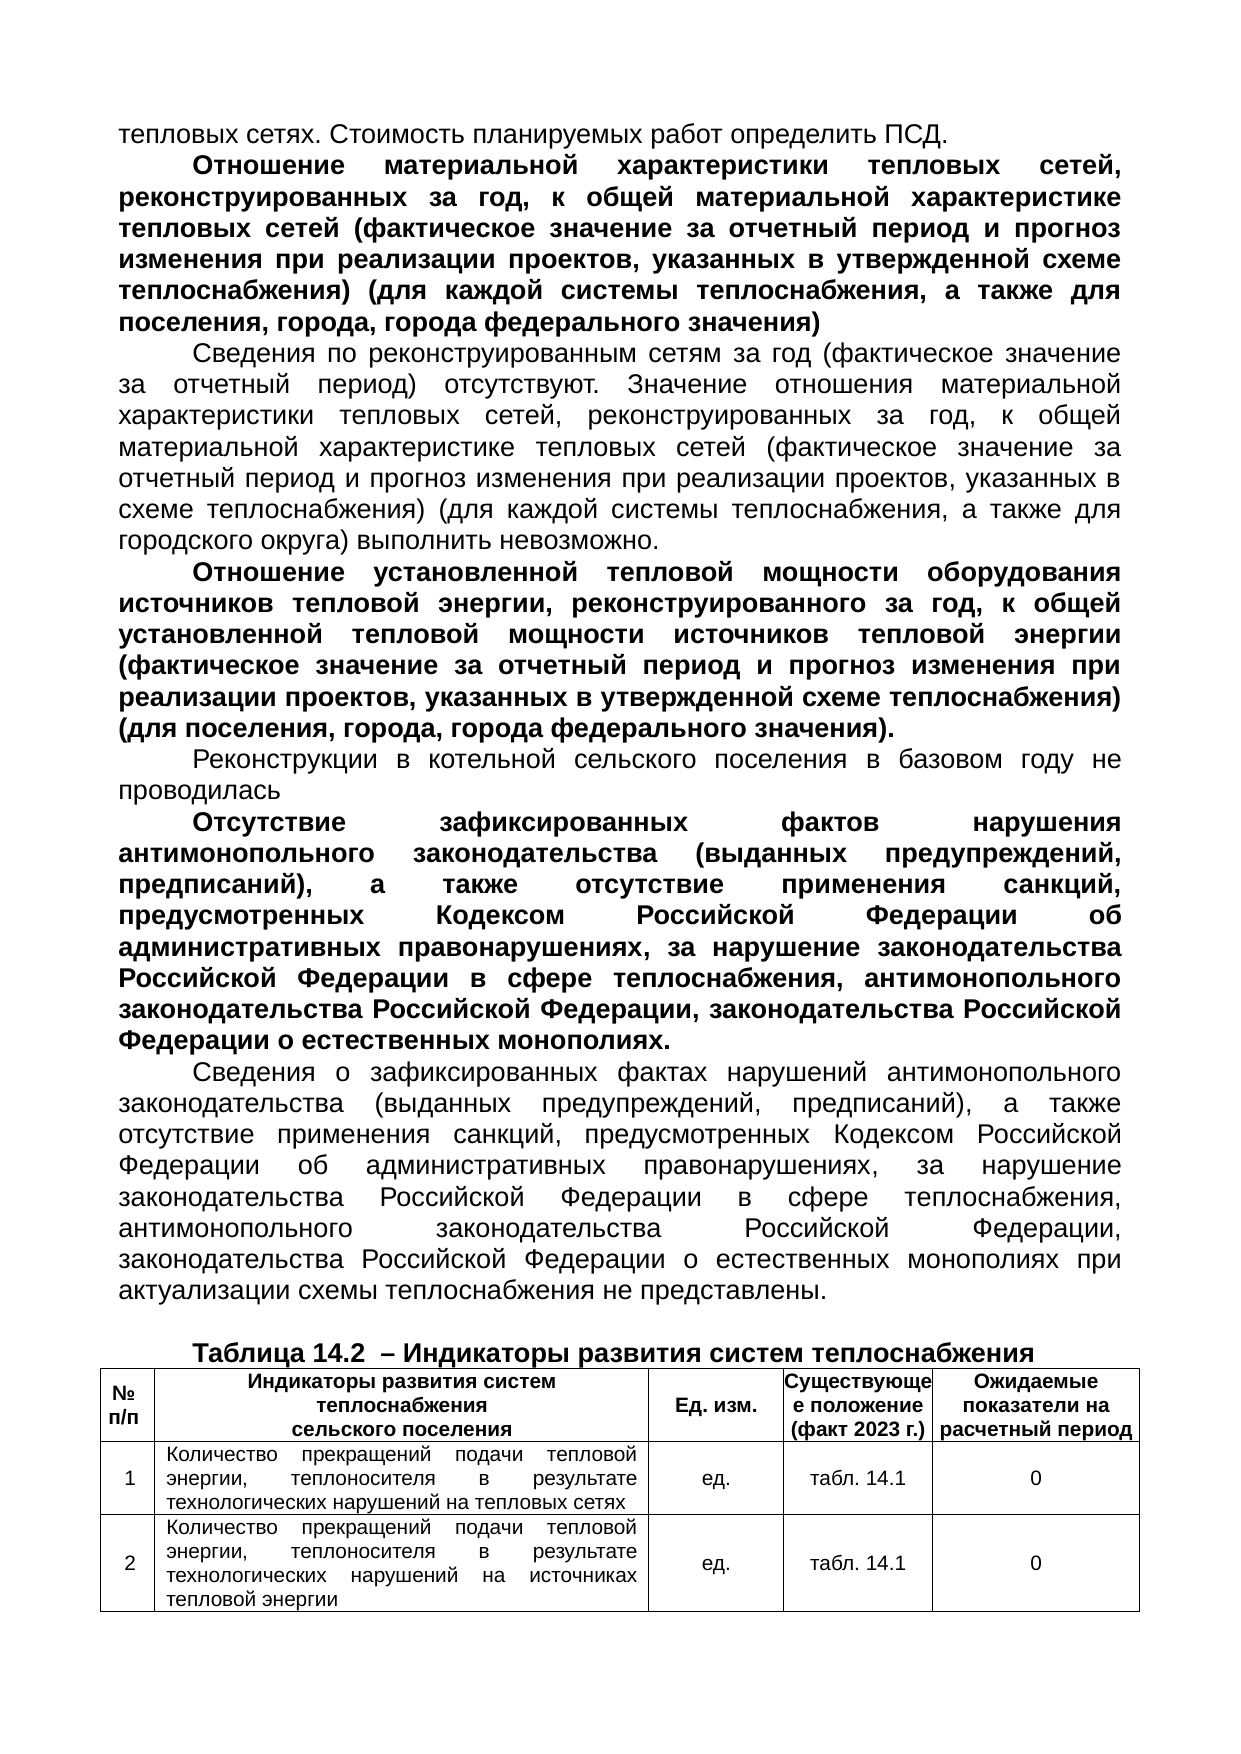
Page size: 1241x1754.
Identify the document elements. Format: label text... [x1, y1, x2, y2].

table_cell 0 [933, 1515, 1139, 1611]
list Таблица 14.2 – Индикаторы развития систем теплоснабжения [118, 1337, 1122, 1368]
table_header № п/п [101, 1369, 154, 1441]
table_cell табл. 14.1 [784, 1515, 932, 1611]
table_cell ед. [649, 1515, 783, 1611]
text тепловых сетях. Стоимость планируемых работ определить ПСД. [118, 118, 1122, 149]
text Сведения о зафиксированных фактах нарушений антимонопольного законодательства (выданных предупреждений, предписаний), а также отсутствие применения санкций, предусмотренных Кодексом Российской Федерации об административных правонарушениях, за нарушение законодательства Российской Федерации в сфере теплоснабжения, антимонопольного законодательства Российской Федерации, законодательства Российской Федерации о естественных монополиях при актуализации схемы теплоснабжения не представлены. [118, 1056, 1122, 1306]
list Отношение установленной тепловой мощности оборудования источников тепловой энергии, реконструированного за год, к общей установленной тепловой мощности источников тепловой энергии (фактическое значение за отчетный период и прогноз изменения при реализации проектов, указанных в утвержденной схеме теплоснабжения) (для поселения, города, города федерального значения). [118, 556, 1122, 743]
table_header Ед. изм. [649, 1369, 783, 1441]
list Сведения по реконструированным сетям за год (фактическое значение за отчетный период) отсутствуют. Значение отношения материальной характеристики тепловых сетей, реконструированных за год, к общей материальной характеристике тепловых сетей (фактическое значение за отчетный период и прогноз изменения при реализации проектов, указанных в схеме теплоснабжения) (для каждой системы теплоснабжения, а также для городского округа) выполнить невозможно. [118, 337, 1122, 556]
table_cell Количество прекращений подачи тепловой энергии, теплоносителя в результате технологических нарушений на тепловых сетях [155, 1442, 648, 1514]
table_header Индикаторы развития систем теплоснабжения сельского поселения [155, 1369, 648, 1441]
text Реконструкции в котельной сельского поселения в базовом году не проводилась [118, 743, 1122, 806]
table_cell 1 [101, 1442, 154, 1514]
table_cell 2 [101, 1515, 154, 1611]
table_header Существующее положение (факт 2023 г.) [784, 1369, 932, 1441]
table_header Ожидаемые показатели на расчетный период [933, 1369, 1139, 1441]
table_cell табл. 14.1 [784, 1442, 932, 1514]
list Отношение материальной характеристики тепловых сетей, реконструированных за год, к общей материальной характеристике тепловых сетей (фактическое значение за отчетный период и прогноз изменения при реализации проектов, указанных в утвержденной схеме теплоснабжения) (для каждой системы теплоснабжения, а также для поселения, города, города федерального значения) [118, 149, 1122, 337]
table_cell 0 [933, 1442, 1139, 1514]
table_cell ед. [649, 1442, 783, 1514]
table_cell Количество прекращений подачи тепловой энергии, теплоносителя в результате технологических нарушений на источниках тепловой энергии [155, 1515, 648, 1611]
list Отсутствие зафиксированных фактов нарушения антимонопольного законодательства (выданных предупреждений, предписаний), а также отсутствие применения санкций, предусмотренных Кодексом Российской Федерации об административных правонарушениях, за нарушение законодательства Российской Федерации в сфере теплоснабжения, антимонопольного законодательства Российской Федерации, законодательства Российской Федерации о естественных монополиях. [118, 806, 1122, 1056]
